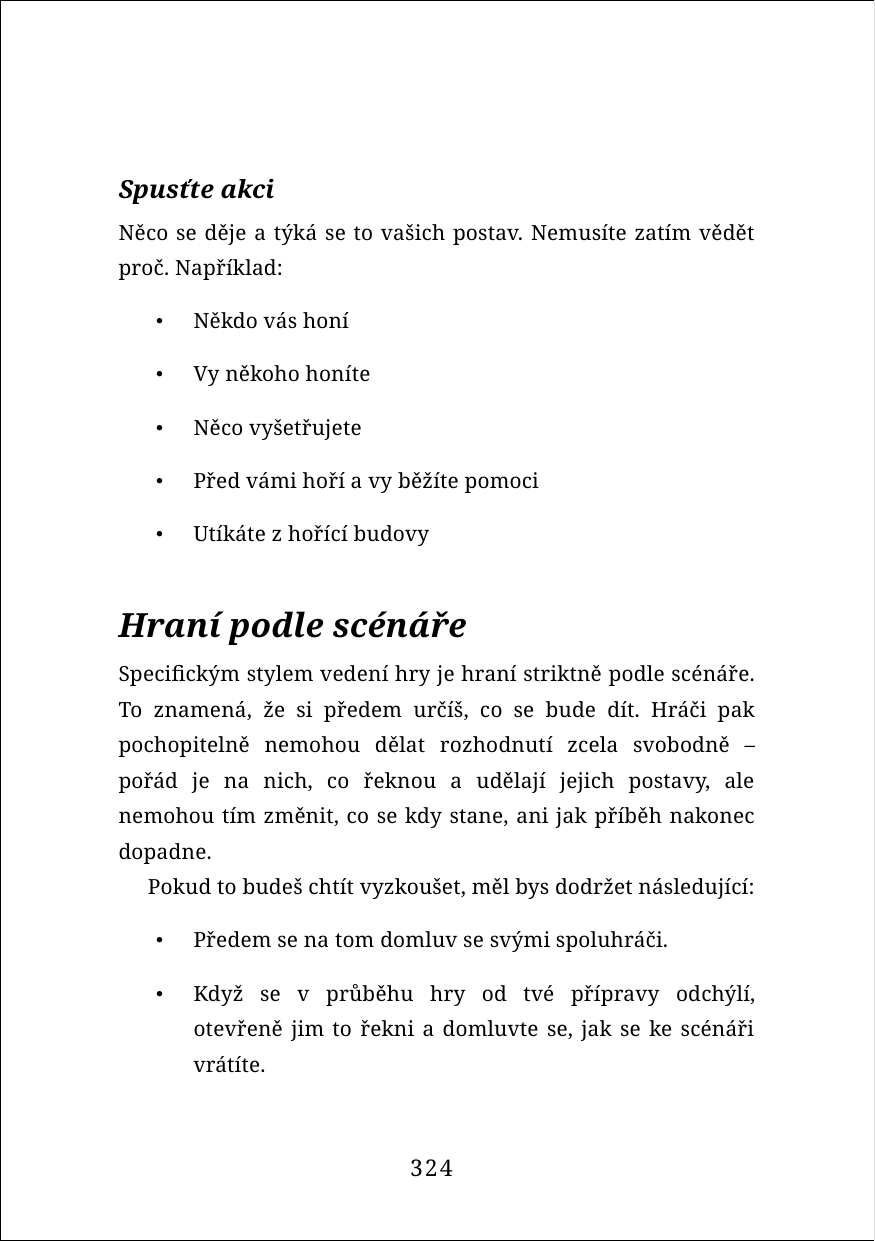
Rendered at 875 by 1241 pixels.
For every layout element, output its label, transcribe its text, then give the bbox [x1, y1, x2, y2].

list Něco vyšetřujete [156, 413, 756, 441]
list Vy někoho honíte [156, 359, 756, 388]
list Utíkáte z hořící budovy [156, 519, 756, 548]
list Někdo vás honí [156, 306, 756, 335]
list Před vámi hoří a vy běžíte pomoci [156, 466, 756, 494]
list Když se v průběhu hry od tvé přípravy odchýlí, otevřeně jim to řekni a domluvte se, jak se ke scénáři vrátíte. [156, 979, 756, 1078]
list Předem se na tom domluv se svými spoluhráči. [156, 926, 756, 954]
text Něco se děje a týká se to vašich postav. Nemusíte zatím vědět proč. Například: [118, 218, 756, 282]
text Specifickým stylem vedení hry je hraní striktně podle scénáře. To znamená, že si předem určíš, co se bude dít. Hráči pak pochopitelně nemohou dělat rozhodnutí zcela svobodně – pořád je na nich, co řeknou a udělají jejich postavy, ale nemohou tím změnit, co se kdy stane, ani jak příběh nakonec dopadne. Pokud to budeš chtít vyzkoušet, měl bys dodržet následující: [118, 659, 756, 901]
subtitle Hraní podle scénáře [118, 602, 756, 647]
subtitle Spusťte akci [118, 172, 756, 206]
